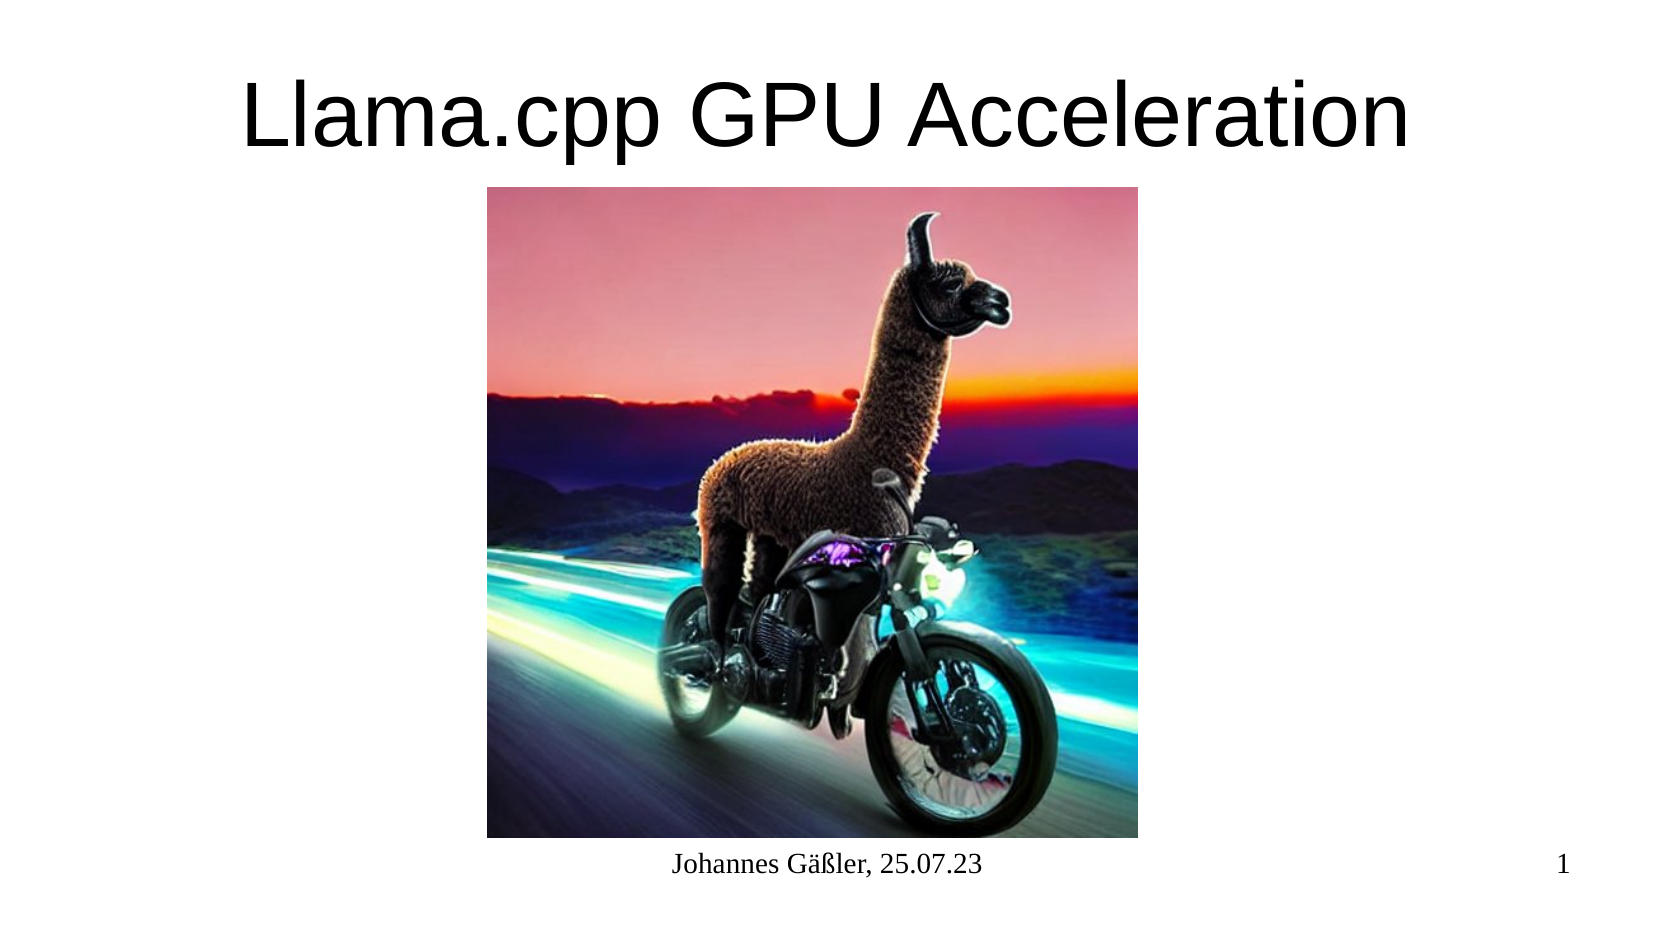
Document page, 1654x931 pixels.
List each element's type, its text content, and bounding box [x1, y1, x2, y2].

picture [1004, 623, 1015, 629]
picture [487, 187, 1138, 838]
title Llama.cpp GPU Acceleration [82, 37, 1571, 193]
